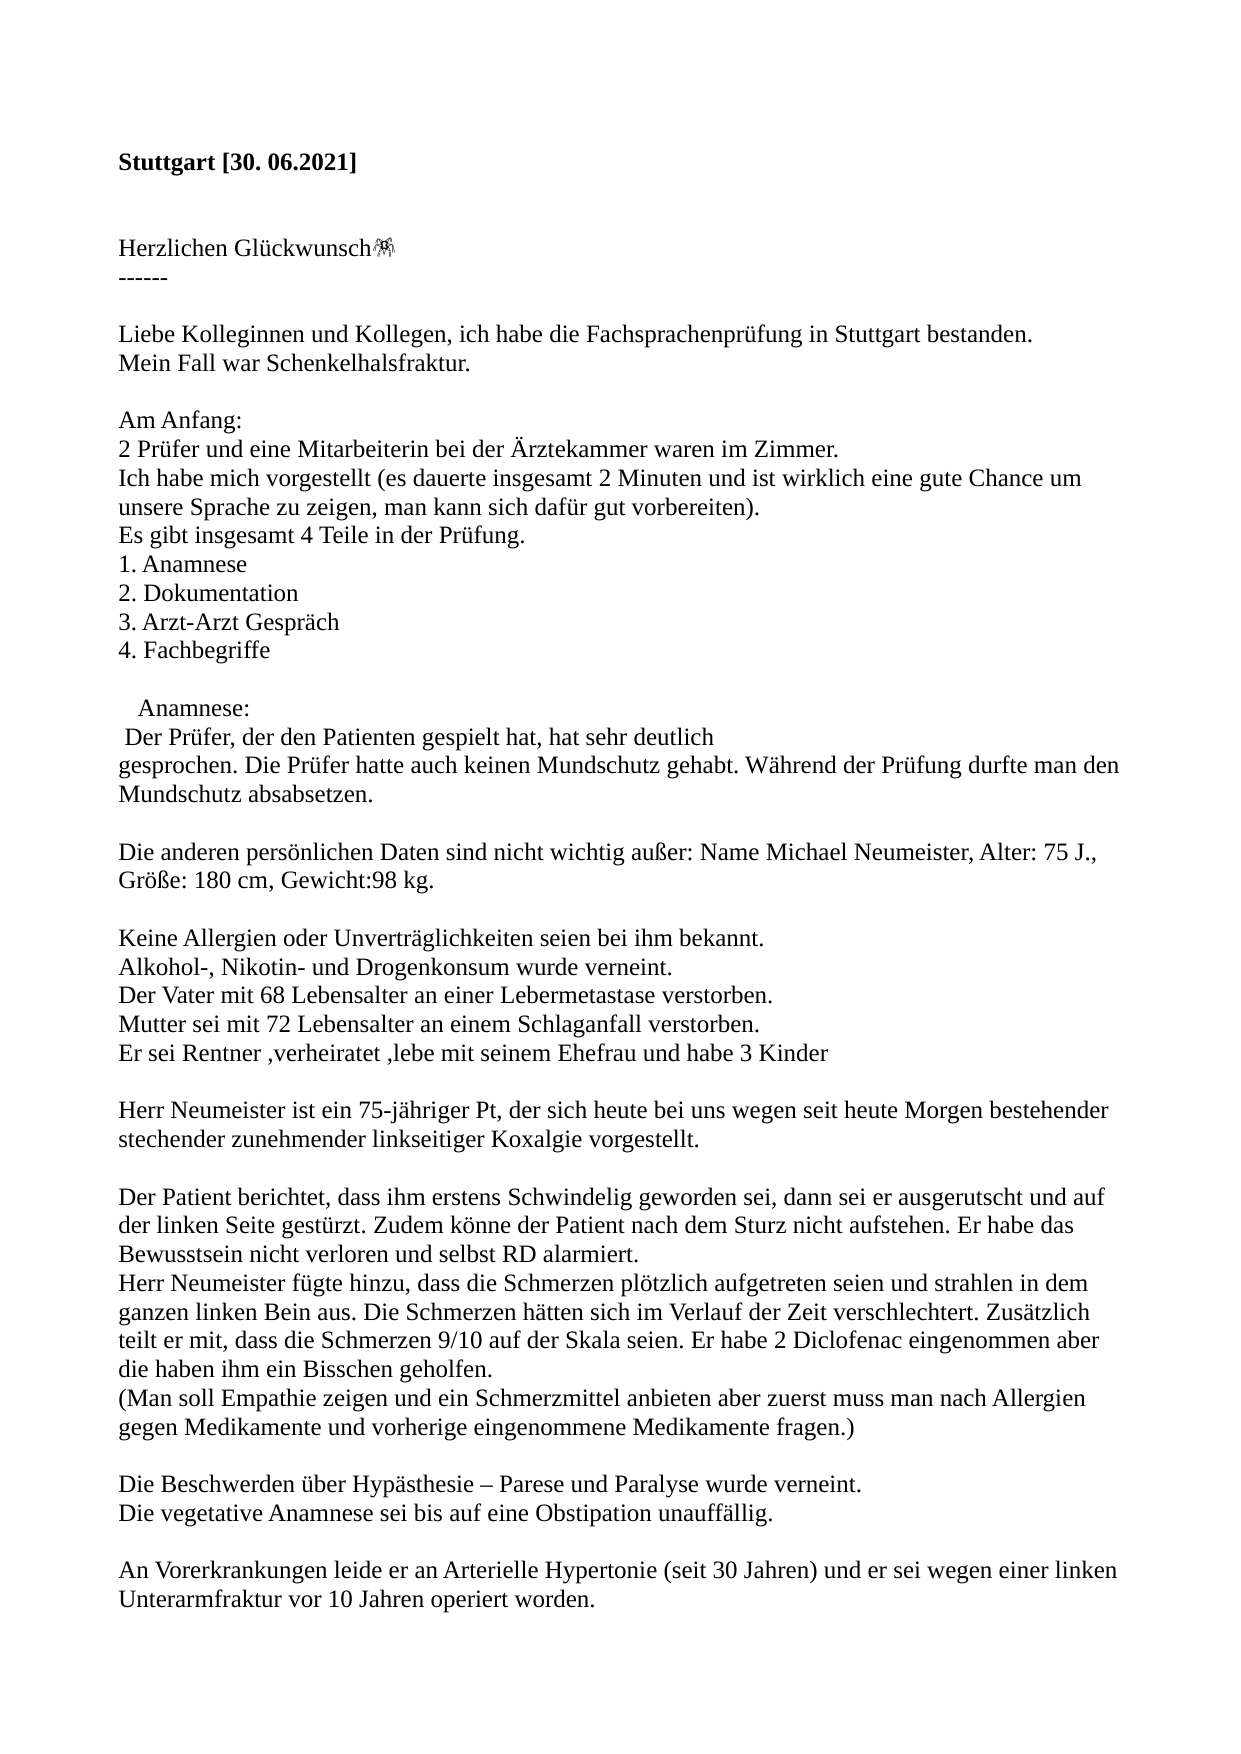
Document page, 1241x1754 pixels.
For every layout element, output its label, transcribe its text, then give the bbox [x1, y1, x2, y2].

text 3. Arzt-Arzt Gespräch [118, 607, 1122, 636]
text Alkohol-, Nikotin- und Drogenkonsum wurde verneint. [118, 952, 1122, 981]
text 💎Anamnese: [118, 693, 1122, 722]
text An Vorerkrankungen leide er an Arterielle Hypertonie (seit 30 Jahren) und er sei wegen einer linken Unterarmfraktur vor 10 Jahren operiert worden. [118, 1556, 1122, 1613]
text Ich habe mich vorgestellt (es dauerte insgesamt 2 Minuten und ist wirklich eine gute Chance um unsere Sprache zu zeigen, man kann sich dafür gut vorbereiten). [118, 463, 1122, 521]
text ------ [118, 262, 1122, 291]
text Herzlichen Glückwunsch🎉🎊🪅 [118, 233, 1122, 262]
text Liebe Kolleginnen und Kollegen, ich habe die Fachsprachenprüfung in Stuttgart bestanden. [118, 319, 1122, 348]
text Die vegetative Anamnese sei bis auf eine Obstipation unauffällig. [118, 1498, 1122, 1527]
text gesprochen. Die Prüfer hatte auch keinen Mundschutz gehabt. Während der Prüfung durfte man den Mundschutz absabsetzen. [118, 751, 1122, 808]
text Mein Fall war Schenkelhalsfraktur. [118, 348, 1122, 377]
text Mutter sei mit 72 Lebensalter an einem Schlaganfall verstorben. [118, 1009, 1122, 1038]
text 2 Prüfer und eine Mitarbeiterin bei der Ärztekammer waren im Zimmer. [118, 434, 1122, 463]
text Der Vater mit 68 Lebensalter an einer Lebermetastase verstorben. [118, 981, 1122, 1009]
text Stuttgart [30. 06.2021] [118, 147, 1122, 176]
text 4. Fachbegriffe [118, 636, 1122, 664]
text 2. Dokumentation [118, 578, 1122, 607]
text Der Prüfer, der den Patienten gespielt hat, hat sehr deutlich [118, 722, 1122, 751]
text Die Beschwerden über Hypästhesie – Parese und Paralyse wurde verneint. [118, 1469, 1122, 1498]
text Herr Neumeister fügte hinzu, dass die Schmerzen plötzlich aufgetreten seien und strahlen in dem ganzen linken Bein aus. Die Schmerzen hätten sich im Verlauf der Zeit verschlechtert. Zusätzlich teilt er mit, dass die Schmerzen 9/10 auf der Skala seien. Er habe 2 Diclofenac eingenommen aber die haben ihm ein Bisschen geholfen. [118, 1268, 1122, 1383]
text Er sei Rentner ,verheiratet ,lebe mit seinem Ehefrau und habe 3 Kinder [118, 1038, 1122, 1067]
text (Man soll Empathie zeigen und ein Schmerzmittel anbieten aber zuerst muss man nach Allergien gegen Medikamente und vorherige eingenommene Medikamente fragen.) [118, 1383, 1122, 1441]
text 1. Anamnese [118, 549, 1122, 578]
text Der Patient berichtet, dass ihm erstens Schwindelig geworden sei, dann sei er ausgerutscht und auf der linken Seite gestürzt. Zudem könne der Patient nach dem Sturz nicht aufstehen. Er habe das Bewusstsein nicht verloren und selbst RD alarmiert. [118, 1182, 1122, 1268]
text Keine Allergien oder Unverträglichkeiten seien bei ihm bekannt. [118, 923, 1122, 952]
text Herr Neumeister ist ein 75-jähriger Pt, der sich heute bei uns wegen seit heute Morgen bestehender stechender zunehmender linkseitiger Koxalgie vorgestellt. [118, 1096, 1122, 1153]
text Die anderen persönlichen Daten sind nicht wichtig außer: Name Michael Neumeister, Alter: 75 J., Größe: 180 cm, Gewicht:98 kg. [118, 837, 1122, 894]
text Am Anfang: [118, 406, 1122, 434]
text Es gibt insgesamt 4 Teile in der Prüfung. [118, 521, 1122, 549]
